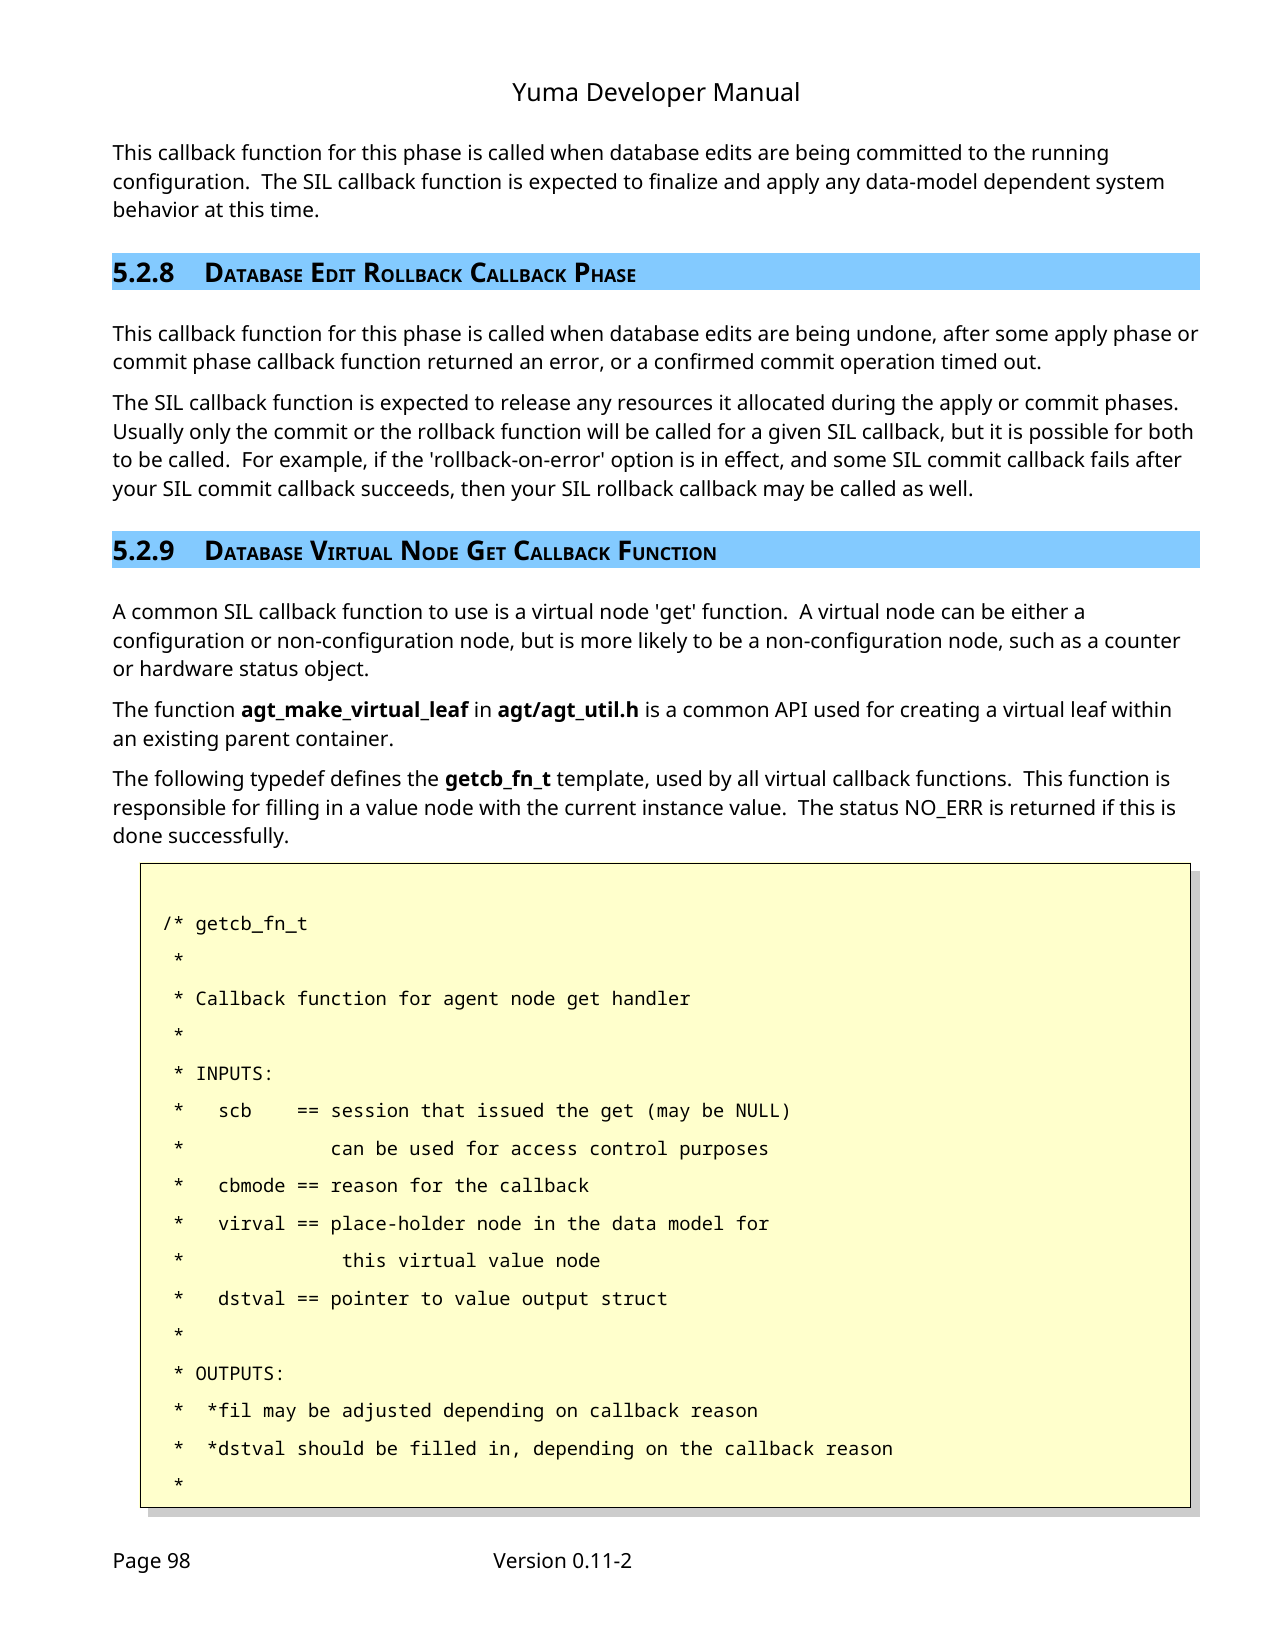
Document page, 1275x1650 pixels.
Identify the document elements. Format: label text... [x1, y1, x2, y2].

text * INPUTS: [141, 1050, 1190, 1085]
text The function agt_make_virtual_leaf in agt/agt_util.h is a common API used for creating a virtual leaf within an existing parent container. [112, 695, 1200, 752]
text * dstval == pointer to value output struct [141, 1275, 1190, 1310]
text This callback function for this phase is called when database edits are being committed to the running configuration. The SIL callback function is expected to finalize and apply any data-model dependent system behavior at this time. [112, 138, 1200, 224]
text * *fil may be adjusted depending on callback reason [141, 1387, 1190, 1423]
text * scb == session that issued the get (may be NULL) [141, 1087, 1190, 1123]
text * [141, 1312, 1190, 1348]
text * [141, 937, 1190, 973]
text * Callback function for agent node get handler [141, 975, 1190, 1010]
text The SIL callback function is expected to release any resources it allocated during the apply or commit phases. Usually only the commit or the rollback function will be called for a given SIL callback, but it is possible for both to be called. For example, if the 'rollback-on-error' option is in effect, and some SIL commit callback fails after your SIL commit callback succeeds, then your SIL rollback callback may be called as well. [112, 388, 1200, 502]
text This callback function for this phase is called when database edits are being undone, after some apply phase or commit phase callback function returned an error, or a confirmed commit operation timed out. [112, 319, 1200, 376]
text * can be used for access control purposes [141, 1125, 1190, 1160]
text * *dstval should be filled in, depending on the callback reason [141, 1425, 1190, 1460]
subtitle Database Virtual Node Get Callback Function [112, 531, 1200, 568]
text * virval == place-holder node in the data model for [141, 1200, 1190, 1235]
text * [141, 1462, 1190, 1507]
text * [141, 1012, 1190, 1048]
text * this virtual value node [141, 1237, 1190, 1273]
text The following typedef defines the getcb_fn_t template, used by all virtual callback functions. This function is responsible for filling in a value node with the current instance value. The status NO_ERR is returned if this is done successfully. [112, 764, 1200, 850]
text * OUTPUTS: [141, 1350, 1190, 1385]
text * cbmode == reason for the callback [141, 1162, 1190, 1198]
text A common SIL callback function to use is a virtual node 'get' function. A virtual node can be either a configuration or non-configuration node, but is more likely to be a non-configuration node, such as a counter or hardware status object. [112, 597, 1200, 683]
text /* getcb_fn_t [141, 900, 1190, 935]
subtitle Database Edit Rollback Callback Phase [112, 253, 1200, 290]
